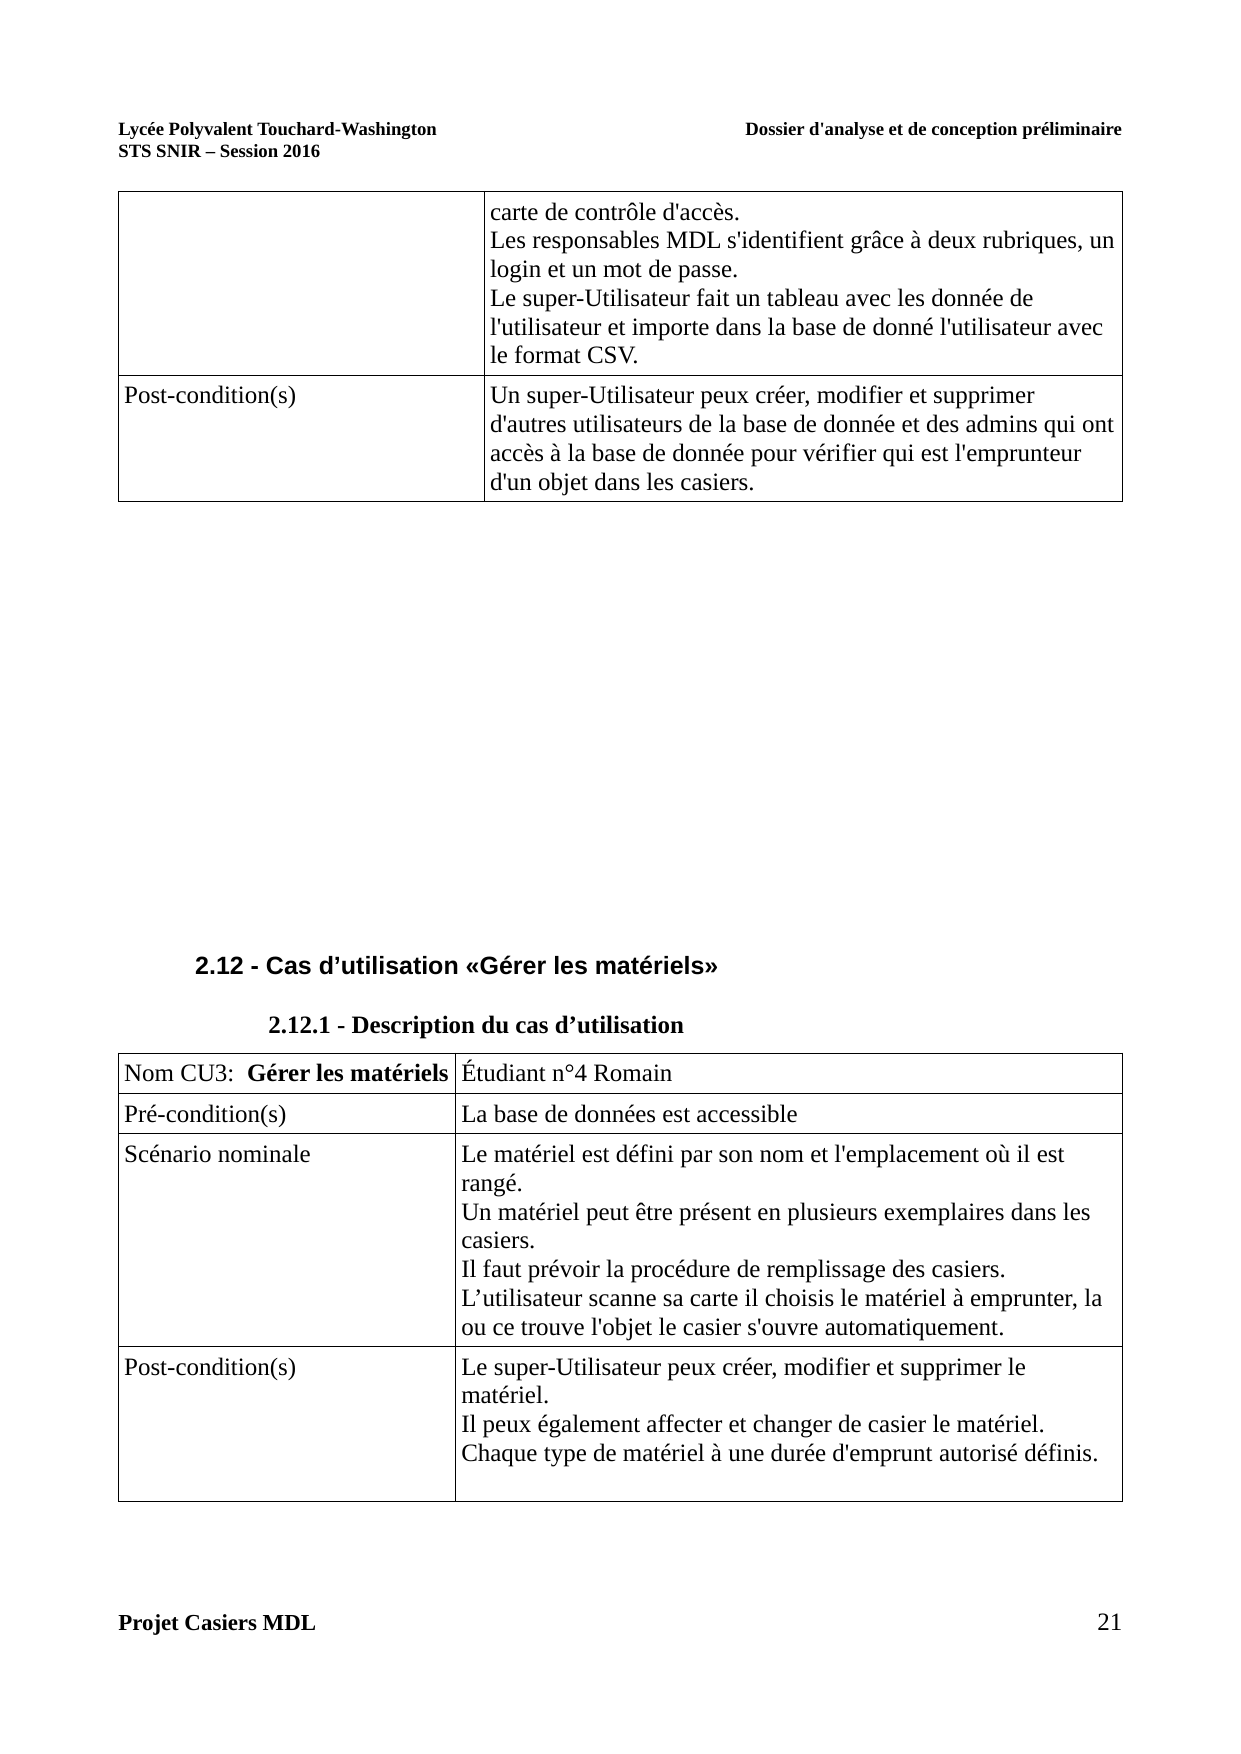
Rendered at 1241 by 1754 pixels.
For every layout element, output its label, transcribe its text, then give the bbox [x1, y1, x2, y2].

table_cell Le super-Utilisateur peux créer, modifier et supprimer le matériel. Il peux également affecter et changer de casier le matériel. Chaque type de matériel à une durée d'emprunt autorisé définis. [456, 1347, 1122, 1501]
table_header Étudiant n°4 Romain [456, 1054, 1122, 1093]
table_cell Un super-Utilisateur peux créer, modifier et supprimer d'autres utilisateurs de la base de donnée et des admins qui ont accès à la base de donnée pour vérifier qui est l'emprunteur d'un objet dans les casiers. [485, 376, 1122, 501]
table_header Nom CU3: Gérer les matériels [119, 1054, 455, 1093]
subtitle 2.12 - Cas d’utilisation «Gérer les matériels» [195, 951, 1122, 979]
subtitle 2.12.1 - Description du cas d’utilisation [118, 1007, 1122, 1040]
table_cell Post-condition(s) [119, 376, 484, 501]
table_cell carte de contrôle d'accès. Les responsables MDL s'identifient grâce à deux rubriques, un login et un mot de passe. Le super-Utilisateur fait un tableau avec les donnée de l'utilisateur et importe dans la base de donné l'utilisateur avec le format CSV. [485, 192, 1122, 375]
table_cell Post-condition(s) [119, 1347, 455, 1501]
table_cell Le matériel est défini par son nom et l'emplacement où il est rangé. Un matériel peut être présent en plusieurs exemplaires dans les casiers. Il faut prévoir la procédure de remplissage des casiers. L’utilisateur scanne sa carte il choisis le matériel à emprunter, la ou ce trouve l'objet le casier s'ouvre automatiquement. [456, 1134, 1122, 1346]
table_cell Pré-condition(s) [119, 1094, 455, 1133]
table_cell Scénario nominale [119, 1134, 455, 1346]
table_cell [119, 192, 484, 375]
table_cell La base de données est accessible [456, 1094, 1122, 1133]
